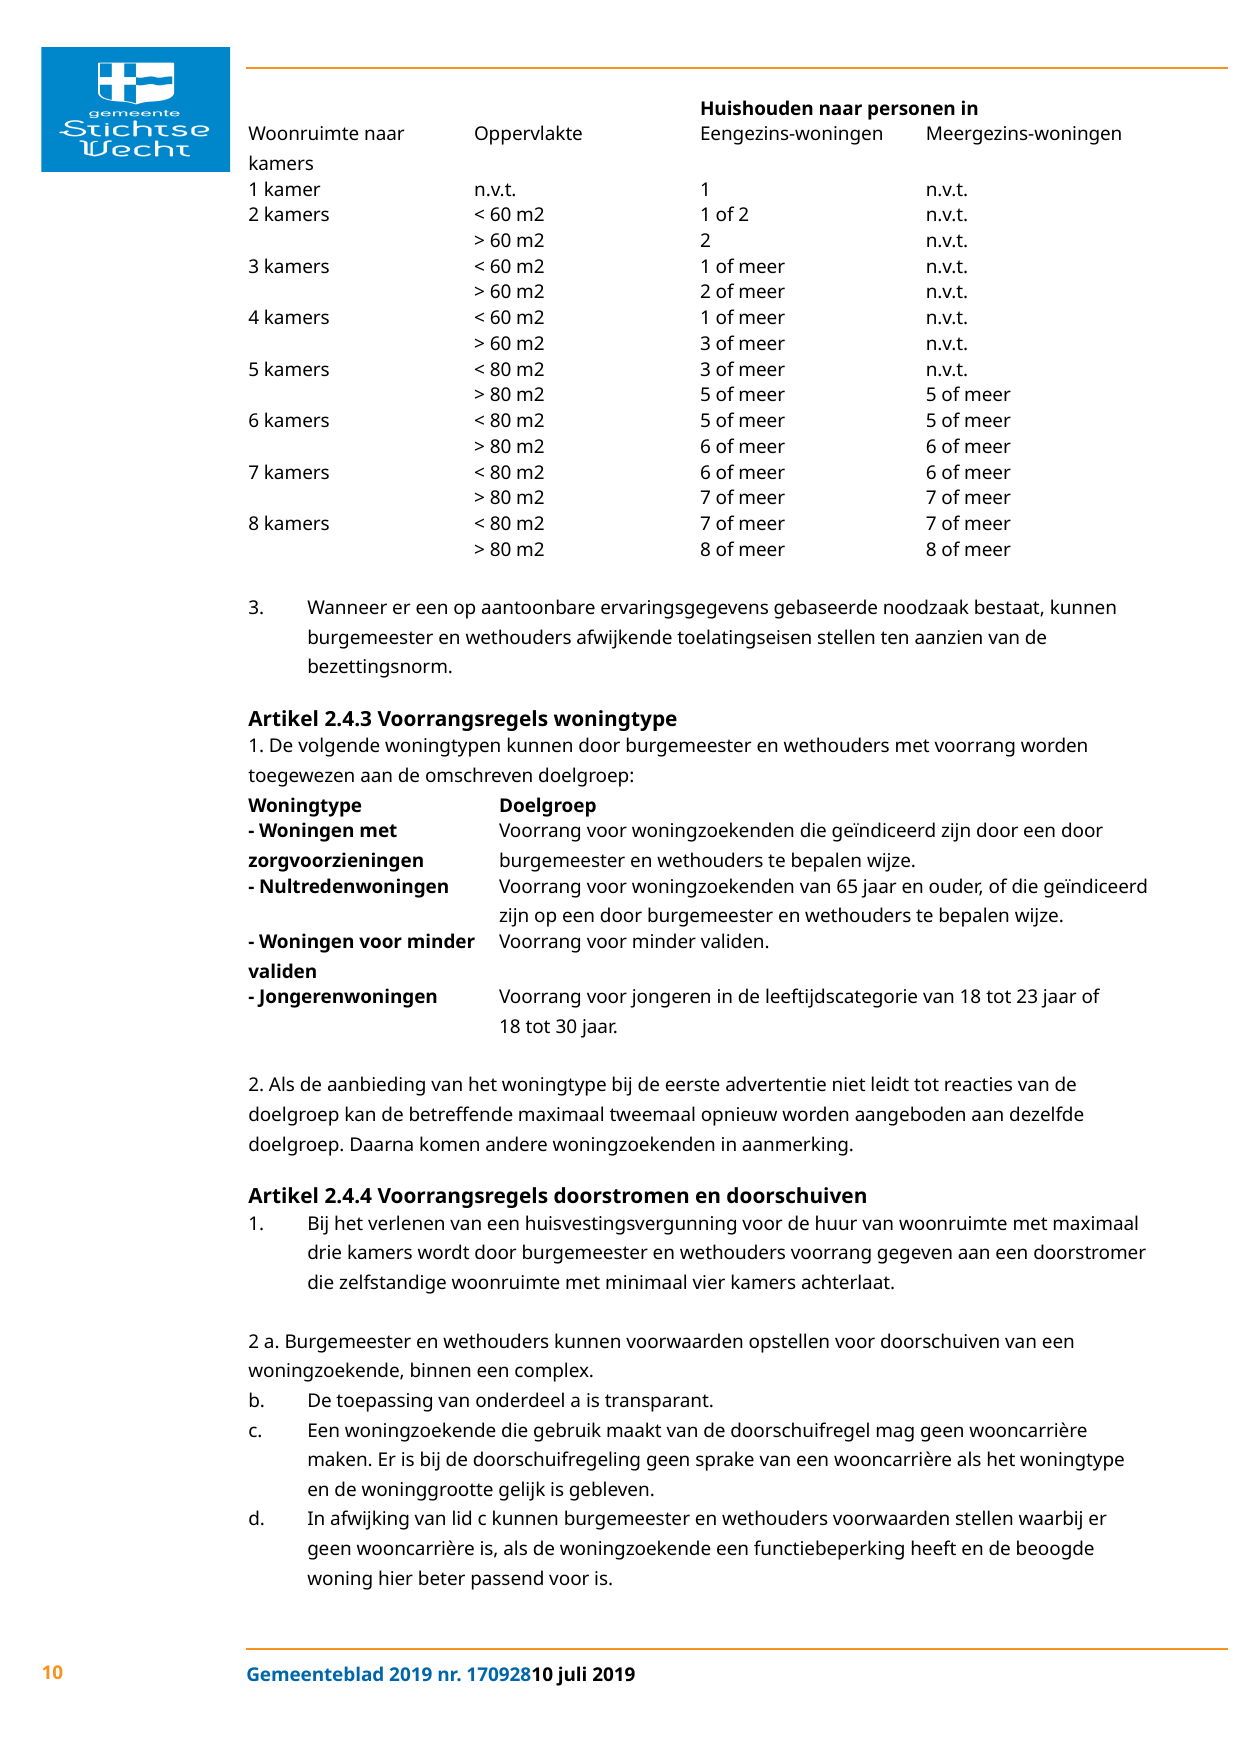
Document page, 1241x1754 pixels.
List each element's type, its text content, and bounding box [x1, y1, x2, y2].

table_cell < 80 m2 [474, 356, 700, 382]
table_cell n.v.t. [926, 253, 1152, 279]
table_cell n.v.t. [474, 176, 700, 202]
table_cell [248, 279, 474, 304]
table_cell 7 of meer [700, 510, 926, 536]
list Wanneer er een op aantoonbare ervaringsgegevens gebaseerde noodzaak bestaat, kunnen burgemeester en wethouders afwijkende toelatingseisen stellen ten aanzien van de bezettingsnorm. [248, 594, 1152, 679]
table_cell 8 of meer [700, 536, 926, 562]
table_cell 2 [700, 227, 926, 253]
table_cell [248, 536, 474, 562]
table_cell 5 of meer [700, 408, 926, 433]
table_cell < 60 m2 [474, 202, 700, 227]
table_cell [248, 382, 474, 407]
table_cell 5 of meer [926, 382, 1152, 407]
list Bij het verlenen van een huisvestingsvergunning voor de huur van woonruimte met maximaal drie kamers wordt door burgemeester en wethouders voorrang gegeven aan een doorstromer die zelfstandige woonruimte met minimaal vier kamers achterlaat. [248, 1210, 1152, 1294]
table_cell - Woningen met zorgvoorzieningen [248, 818, 499, 873]
text Artikel 2.4.4 Voorrangsregels doorstromen en doorschuiven [248, 1181, 1152, 1210]
table_cell 7 kamers [248, 459, 474, 484]
table_cell > 60 m2 [474, 227, 700, 253]
table_header Huishouden naar personen in [700, 95, 1152, 121]
list Een woningzoekende die gebruik maakt van de doorschuifregel mag geen wooncarrière maken. Er is bij de doorschuifregeling geen sprake van een wooncarrière als het woningtype en de woninggrootte gelijk is gebleven. [248, 1417, 1152, 1502]
table_cell 2 of meer [700, 279, 926, 304]
table_cell Voorrang voor woningzoekenden die geïndiceerd zijn door een door burgemeester en wethouders te bepalen wijze. [499, 818, 1152, 873]
table_cell Woonruimte naar kamers [248, 121, 474, 176]
table_cell [248, 433, 474, 459]
table_cell - Jongerenwoningen [248, 984, 499, 1039]
table_cell 7 of meer [700, 485, 926, 510]
table_cell < 80 m2 [474, 510, 700, 536]
table_cell Voorrang voor jongeren in de leeftijdscategorie van 18 tot 23 jaar of 18 tot 30 jaar. [499, 984, 1152, 1039]
table_cell 6 kamers [248, 408, 474, 433]
table_cell > 60 m2 [474, 279, 700, 304]
table_cell > 80 m2 [474, 382, 700, 407]
table_cell Voorrang voor woningzoekenden van 65 jaar en ouder, of die geïndiceerd zijn op een door burgemeester en wethouders te bepalen wijze. [499, 873, 1152, 928]
table_cell 5 kamers [248, 356, 474, 382]
table_cell Meergezins-woningen [926, 121, 1152, 176]
picture [99, 63, 135, 101]
table_cell < 60 m2 [474, 253, 700, 279]
table_cell 6 of meer [700, 459, 926, 484]
table_cell 1 [700, 176, 926, 202]
table_cell 4 kamers [248, 305, 474, 330]
table_cell n.v.t. [926, 227, 1152, 253]
table_cell 8 of meer [926, 536, 1152, 562]
table_cell 6 of meer [700, 433, 926, 459]
table_cell 5 of meer [926, 408, 1152, 433]
table_header Woningtype [248, 792, 499, 818]
table_cell n.v.t. [926, 176, 1152, 202]
table_cell n.v.t. [926, 330, 1152, 356]
table_cell 8 kamers [248, 510, 474, 536]
table_cell 1 of 2 [700, 202, 926, 227]
table_cell Oppervlakte [474, 121, 700, 176]
table_cell > 80 m2 [474, 536, 700, 562]
table_cell Eengezins-woningen [700, 121, 926, 176]
table_cell < 80 m2 [474, 459, 700, 484]
picture [137, 63, 174, 103]
list In afwijking van lid c kunnen burgemeester en wethouders voorwaarden stellen waarbij er geen wooncarrière is, als de woningzoekende een functiebeperking heeft en de beoogde woning hier beter passend voor is. [248, 1506, 1152, 1590]
text 2. Als de aanbieding van het woningtype bij de eerste advertentie niet leidt tot reacties van de doelgroep kan de betreffende maximaal tweemaal opnieuw worden aangeboden aan dezelfde doelgroep. Daarna komen andere woningzoekenden in aanmerking. [248, 1072, 1152, 1157]
table_cell 7 of meer [926, 510, 1152, 536]
table_cell < 60 m2 [474, 305, 700, 330]
table_cell < 80 m2 [474, 408, 700, 433]
text 2 a. Burgemeester en wethouders kunnen voorwaarden opstellen voor doorschuiven van een woningzoekende, binnen een complex. [248, 1328, 1152, 1383]
table_cell n.v.t. [926, 305, 1152, 330]
table_cell 7 of meer [926, 485, 1152, 510]
table_header [248, 95, 474, 121]
table_cell 1 kamer [248, 176, 474, 202]
table_cell 3 of meer [700, 356, 926, 382]
table_cell [248, 330, 474, 356]
table_cell [248, 227, 474, 253]
table_cell > 60 m2 [474, 330, 700, 356]
table_cell 1 of meer [700, 305, 926, 330]
table_cell [248, 485, 474, 510]
table_cell > 80 m2 [474, 485, 700, 510]
table_cell 5 of meer [700, 382, 926, 407]
table_cell > 80 m2 [474, 433, 700, 459]
table_cell 6 of meer [926, 459, 1152, 484]
table_cell 3 of meer [700, 330, 926, 356]
table_cell n.v.t. [926, 202, 1152, 227]
table_cell - Nultredenwoningen [248, 873, 499, 928]
text 1. De volgende woningtypen kunnen door burgemeester en wethouders met voorrang worden toegewezen aan de omschreven doelgroep: [248, 733, 1152, 788]
table_cell n.v.t. [926, 356, 1152, 382]
table_cell 3 kamers [248, 253, 474, 279]
table_cell Voorrang voor minder validen. [499, 928, 1152, 983]
table_cell n.v.t. [926, 279, 1152, 304]
table_cell 1 of meer [700, 253, 926, 279]
list De toepassing van onderdeel a is transparant. [248, 1387, 1152, 1413]
text Artikel 2.4.3 Voorrangsregels woningtype [248, 704, 1152, 733]
table_cell 6 of meer [926, 433, 1152, 459]
table_cell - Woningen voor minder validen [248, 928, 499, 983]
table_cell 2 kamers [248, 202, 474, 227]
table_header [474, 95, 700, 121]
table_header Doelgroep [499, 792, 1152, 818]
